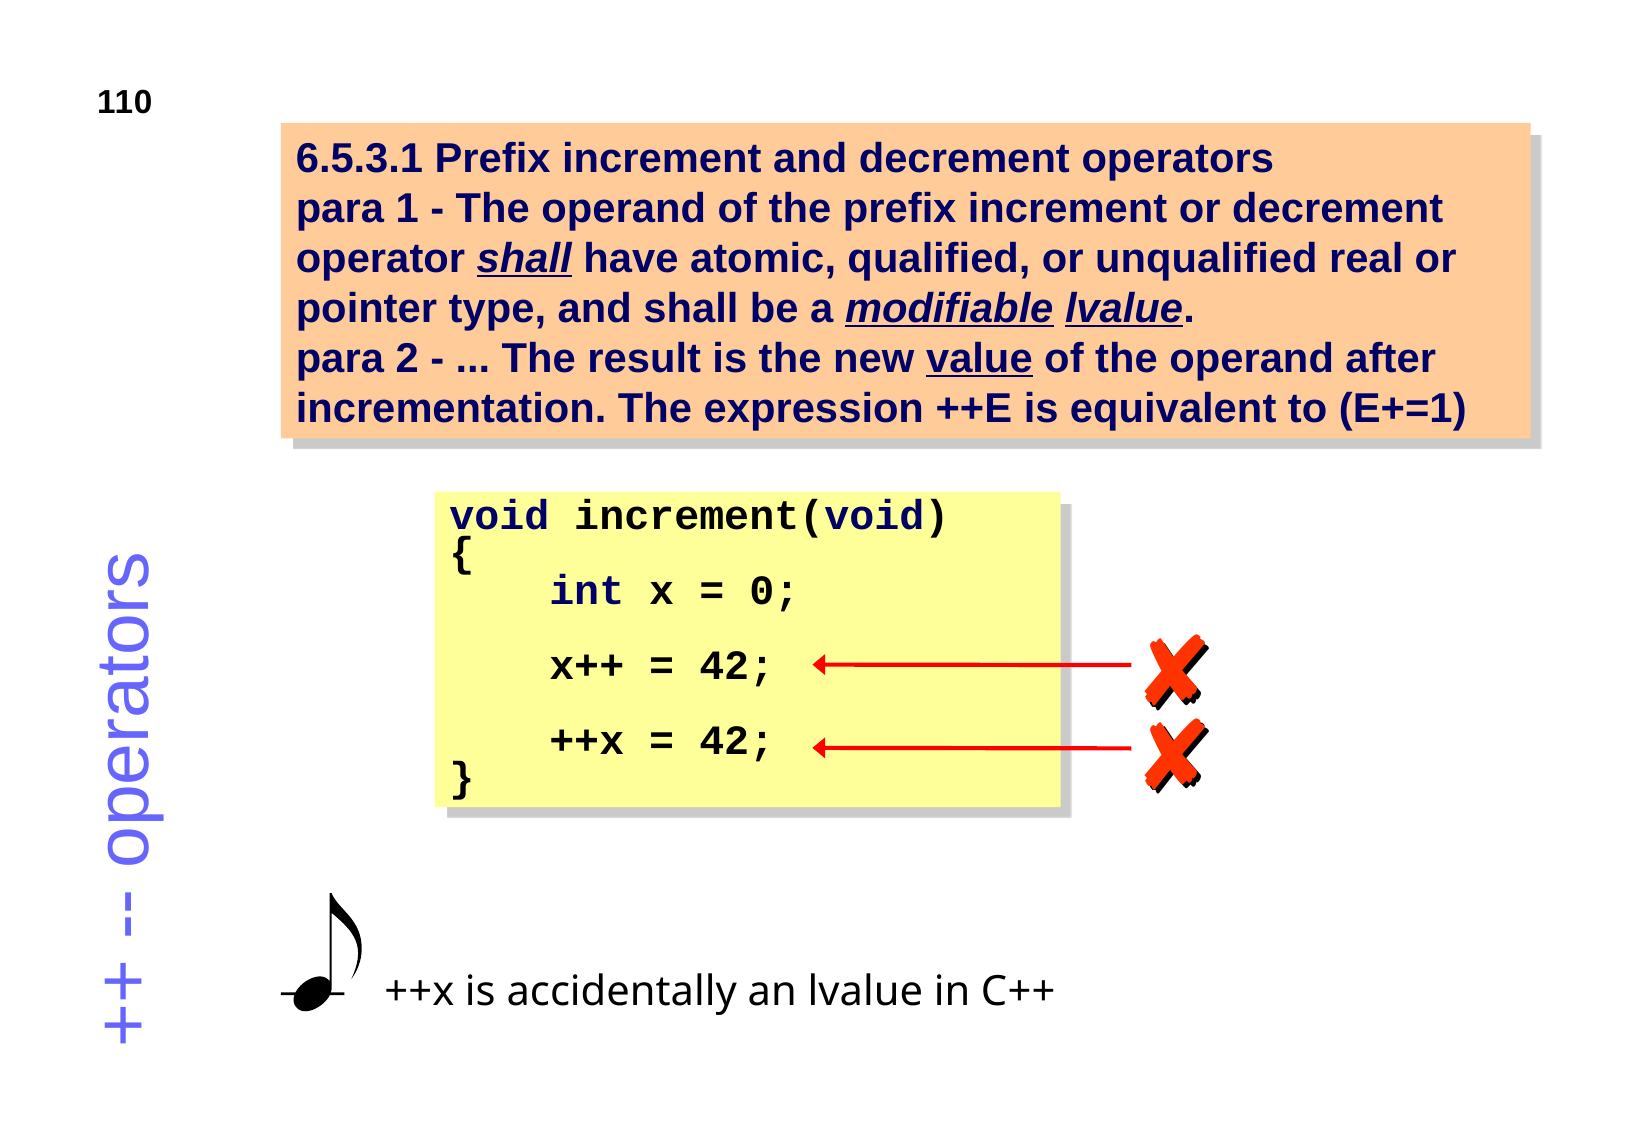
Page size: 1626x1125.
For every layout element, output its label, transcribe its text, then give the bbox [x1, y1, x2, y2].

text_box void increment(void) { int x = 0; x++ = 42; ++x = 42; } [434, 491, 1061, 808]
text_box  [1118, 582, 1321, 665]
title ++ -- operators [50, 187, 188, 1063]
list [212, 62, 1550, 1125]
text_box  [1118, 665, 1321, 831]
text_box [280, 893, 362, 1012]
text_box 6.5.3.1 Prefix increment and decrement operators para 1 - The operand of the prefix increment or decrement operator shall have atomic, qualified, or unqualified real or pointer type, and shall be a modifiable lvalue. para 2 - ... The result is the new value of the operand after incrementation. The expression ++E is equivalent to (E+=1) [280, 122, 1531, 439]
text_box ++x is accidentally an lvalue in C++ [369, 955, 1185, 1022]
